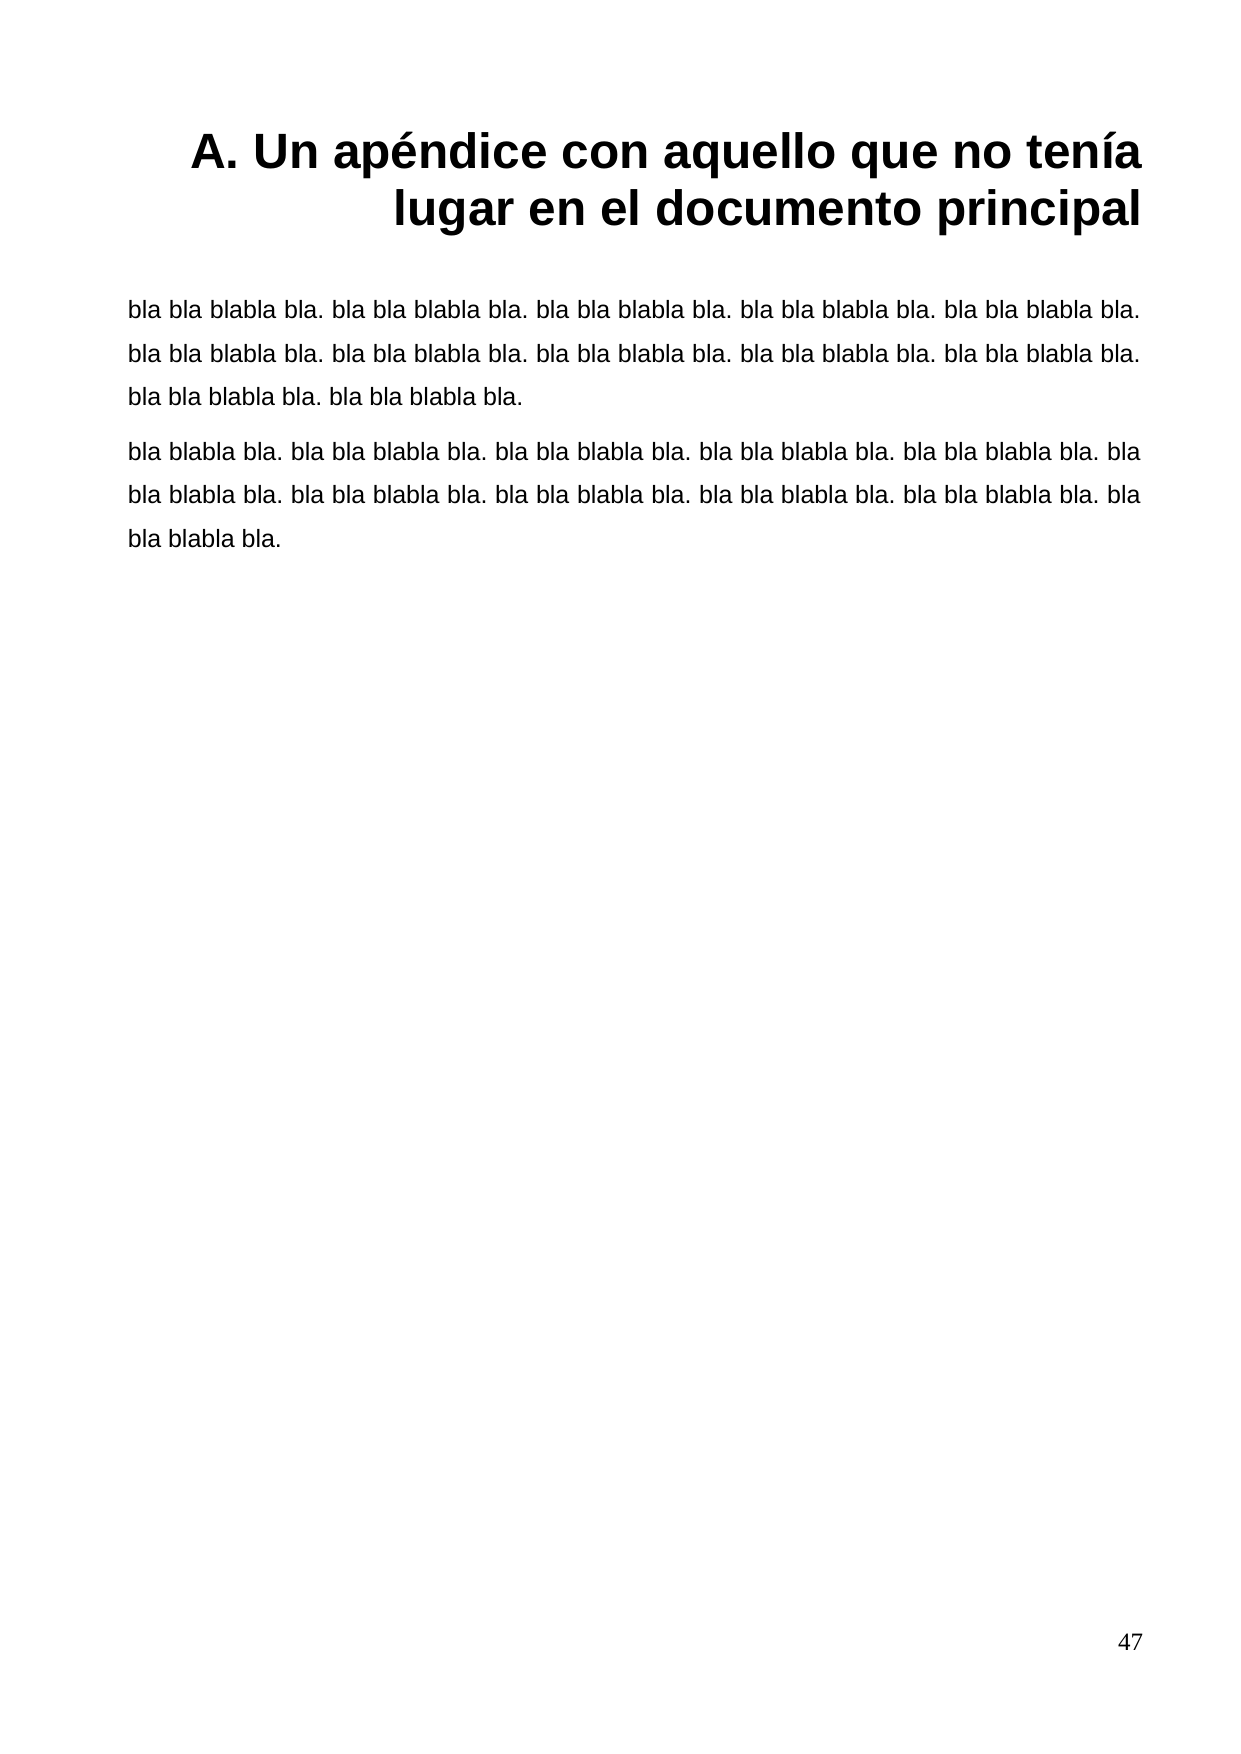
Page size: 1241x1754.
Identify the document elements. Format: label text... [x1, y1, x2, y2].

text bla blabla bla. bla bla blabla bla. bla bla blabla bla. bla bla blabla bla. bla bla blabla bla. bla bla blabla bla. bla bla blabla bla. bla bla blabla bla. bla bla blabla bla. bla bla blabla bla. bla bla blabla bla. [128, 437, 1143, 552]
subtitle Un apéndice con aquello que no tenía lugar en el documento principal [128, 122, 1143, 236]
text bla bla blabla bla. bla bla blabla bla. bla bla blabla bla. bla bla blabla bla. bla bla blabla bla. bla bla blabla bla. bla bla blabla bla. bla bla blabla bla. bla bla blabla bla. bla bla blabla bla. bla bla blabla bla. bla bla blabla bla. [128, 295, 1143, 410]
